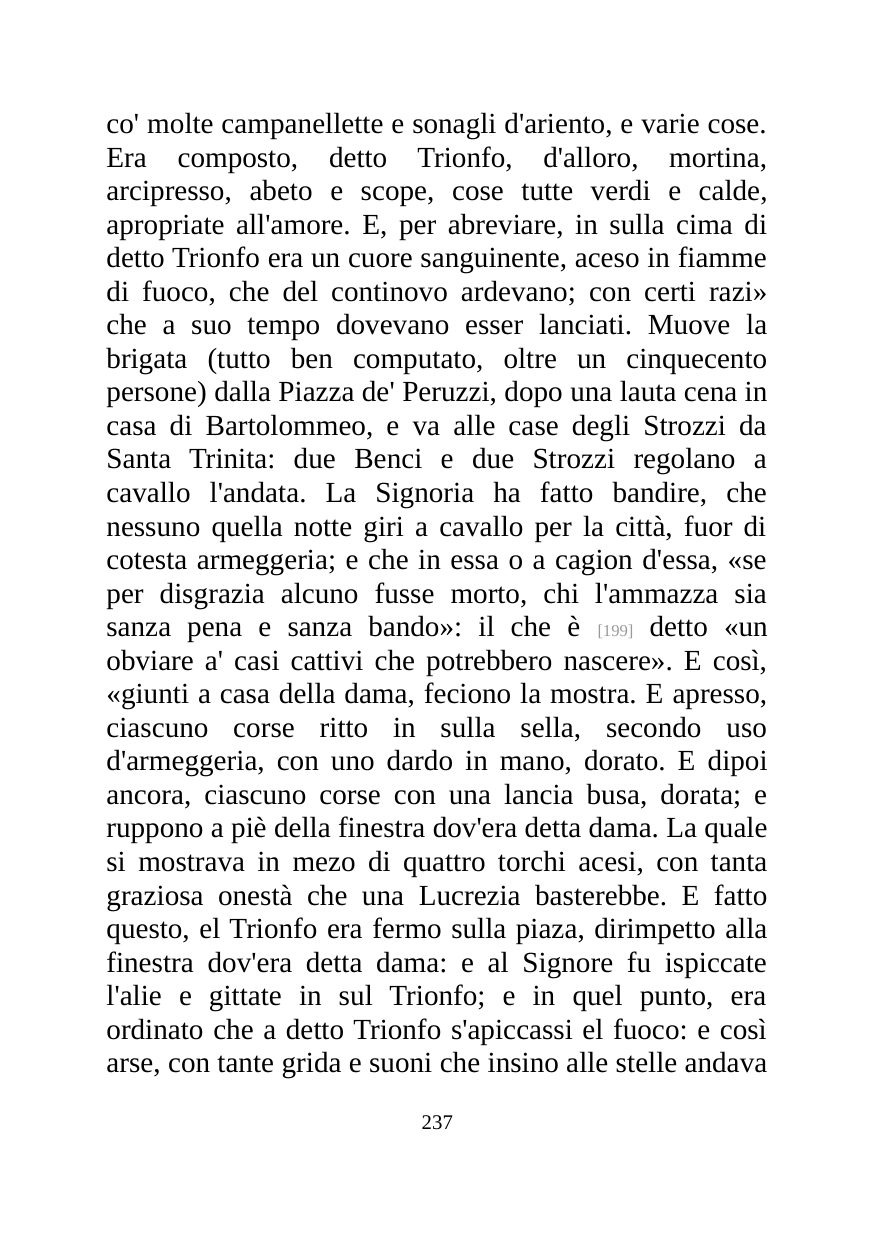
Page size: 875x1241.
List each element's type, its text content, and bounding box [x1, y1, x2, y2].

text co' molte campanellette e sonagli d'ariento, e varie cose. Era composto, detto Trionfo, d'alloro, mortina, arcipresso, abeto e scope, cose tutte verdi e calde, apropriate all'amore. E, per abreviare, in sulla cima di detto Trionfo era un cuore sanguinente, aceso in fiamme di fuoco, che del continovo ardevano; con certi razi» che a suo tempo dovevano esser lanciati. Muove la brigata (tutto ben computato, oltre un cinquecento persone) dalla Piazza de' Peruzzi, dopo una lauta cena in casa di Bartolommeo, e va alle case degli Strozzi da Santa Trinita: due Benci e due Strozzi regolano a cavallo l'andata. La Signoria ha fatto bandire, che nessuno quella notte giri a cavallo per la città, fuor di cotesta armeggeria; e che in essa o a cagion d'essa, «se per disgrazia alcuno fusse morto, chi l'ammazza sia sanza pena e sanza bando»: il che è [199] detto «un obviare a' casi cattivi che potrebbero nascere». E così, «giunti a casa della dama, feciono la mostra. E apresso, ciascuno corse ritto in sulla sella, secondo uso d'armeggeria, con uno dardo in mano, dorato. E dipoi ancora, ciascuno corse con una lancia busa, dorata; e ruppono a piè della finestra dov'era detta dama. La quale si mostrava in mezo di quattro torchi acesi, con tanta graziosa onestà che una Lucrezia basterebbe. E fatto questo, el Trionfo era fermo sulla piaza, dirimpetto alla finestra dov'era detta dama: e al Signore fu ispiccate l'alie e gittate in sul Trionfo; e in quel punto, era ordinato che a detto Trionfo s'apiccassi el fuoco: e così arse, con tante grida e suoni che insino alle stelle andava [106, 106, 768, 1079]
